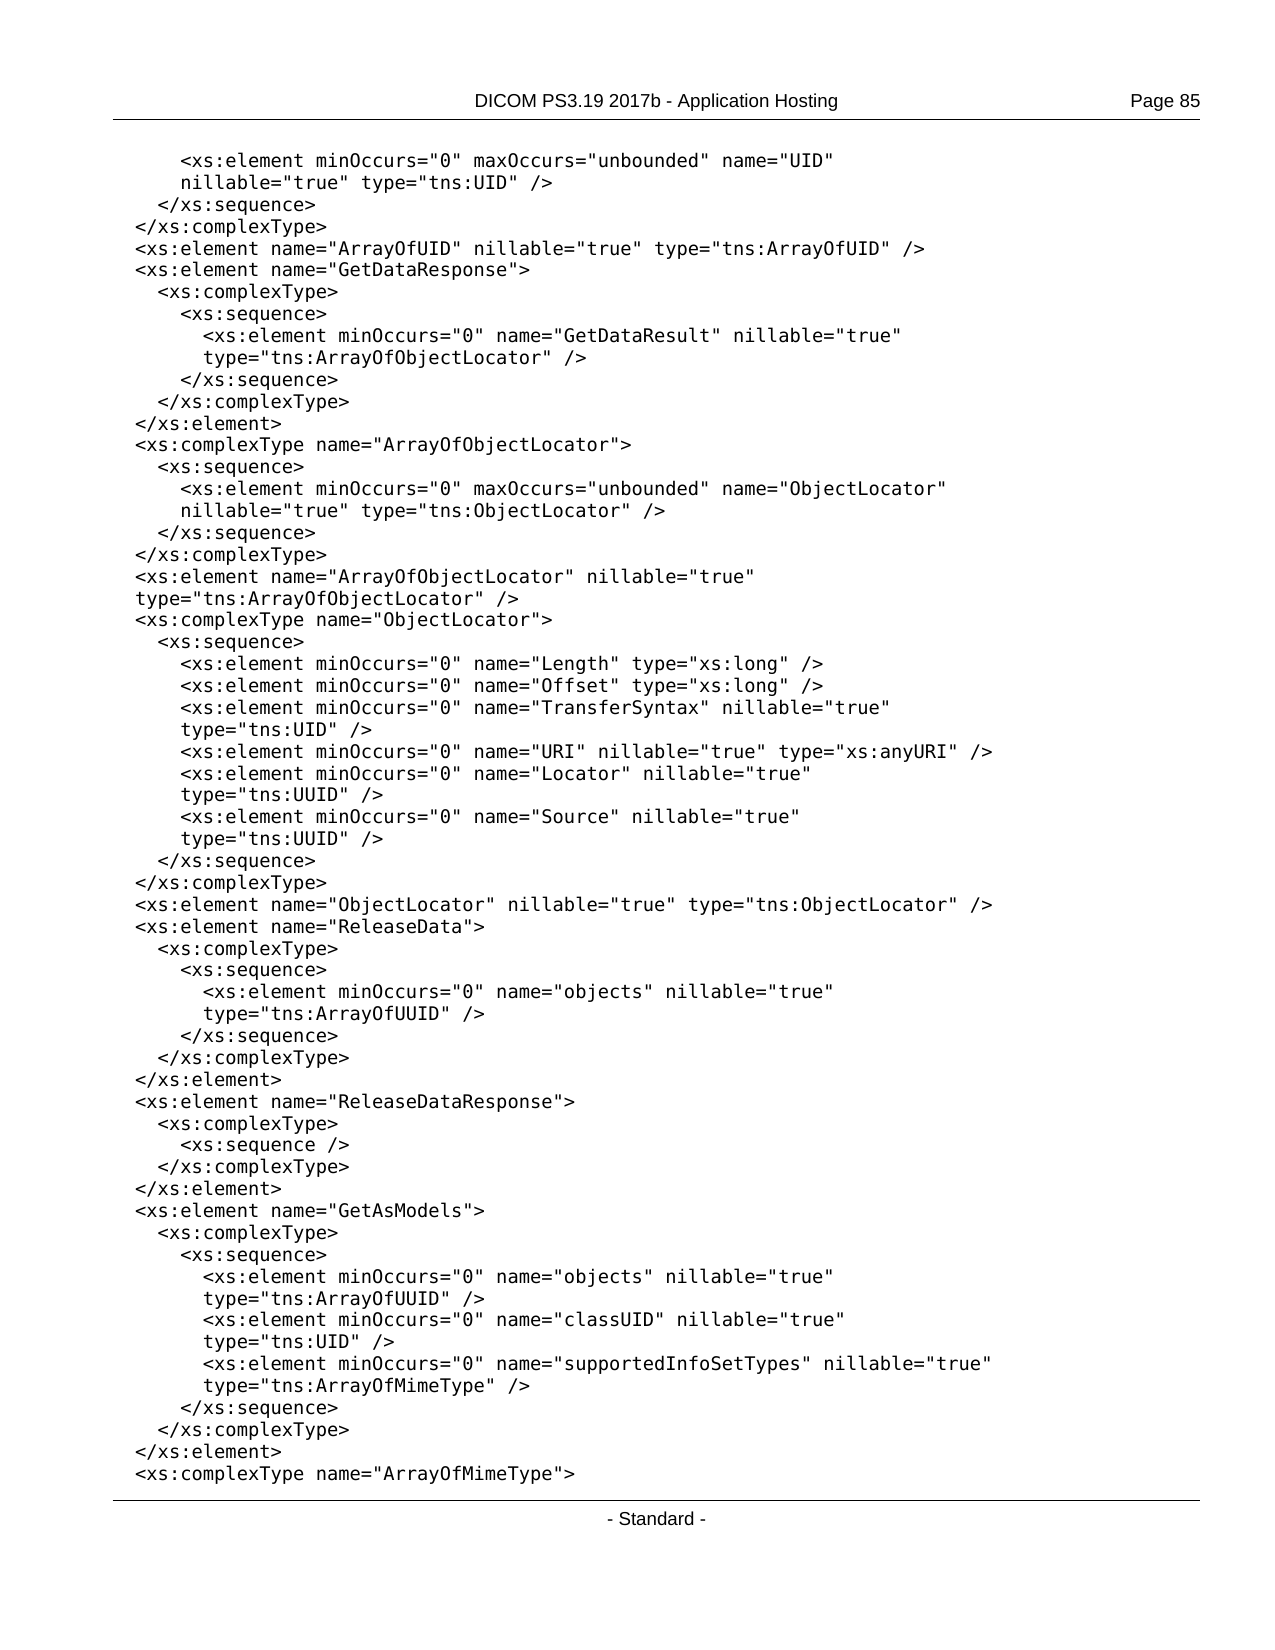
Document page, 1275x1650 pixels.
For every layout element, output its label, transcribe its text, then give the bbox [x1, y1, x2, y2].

text <xs:element minOccurs="0" maxOccurs="unbounded" name="UID" nillable="true" type="tns:UID" /> </xs:sequence> </xs:complexType> <xs:element name="ArrayOfUID" nillable="true" type="tns:ArrayOfUID" /> <xs:element name="GetDataResponse"> <xs:complexType> <xs:sequence> <xs:element minOccurs="0" name="GetDataResult" nillable="true" type="tns:ArrayOfObjectLocator" /> </xs:sequence> </xs:complexType> </xs:element> <xs:complexType name="ArrayOfObjectLocator"> <xs:sequence> <xs:element minOccurs="0" maxOccurs="unbounded" name="ObjectLocator" nillable="true" type="tns:ObjectLocator" /> </xs:sequence> </xs:complexType> <xs:element name="ArrayOfObjectLocator" nillable="true" type="tns:ArrayOfObjectLocator" /> <xs:complexType name="ObjectLocator"> <xs:sequence> <xs:element minOccurs="0" name="Length" type="xs:long" /> <xs:element minOccurs="0" name="Offset" type="xs:long" /> <xs:element minOccurs="0" name="TransferSyntax" nillable="true" type="tns:UID" /> <xs:element minOccurs="0" name="URI" nillable="true" type="xs:anyURI" /> <xs:element minOccurs="0" name="Locator" nillable="true" type="tns:UUID" /> <xs:element minOccurs="0" name="Source" nillable="true" type="tns:UUID" /> </xs:sequence> </xs:complexType> <xs:element name="ObjectLocator" nillable="true" type="tns:ObjectLocator" /> <xs:element name="ReleaseData"> <xs:complexType> <xs:sequence> <xs:element minOccurs="0" name="objects" nillable="true" type="tns:ArrayOfUUID" /> </xs:sequence> </xs:complexType> </xs:element> <xs:element name="ReleaseDataResponse"> <xs:complexType> <xs:sequence /> </xs:complexType> </xs:element> <xs:element name="GetAsModels"> <xs:complexType> <xs:sequence> <xs:element minOccurs="0" name="objects" nillable="true" type="tns:ArrayOfUUID" /> <xs:element minOccurs="0" name="classUID" nillable="true" type="tns:UID" /> <xs:element minOccurs="0" name="supportedInfoSetTypes" nillable="true" type="tns:ArrayOfMimeType" /> </xs:sequence> </xs:complexType> </xs:element> <xs:complexType name="ArrayOfMimeType"> [112, 150, 1200, 1484]
